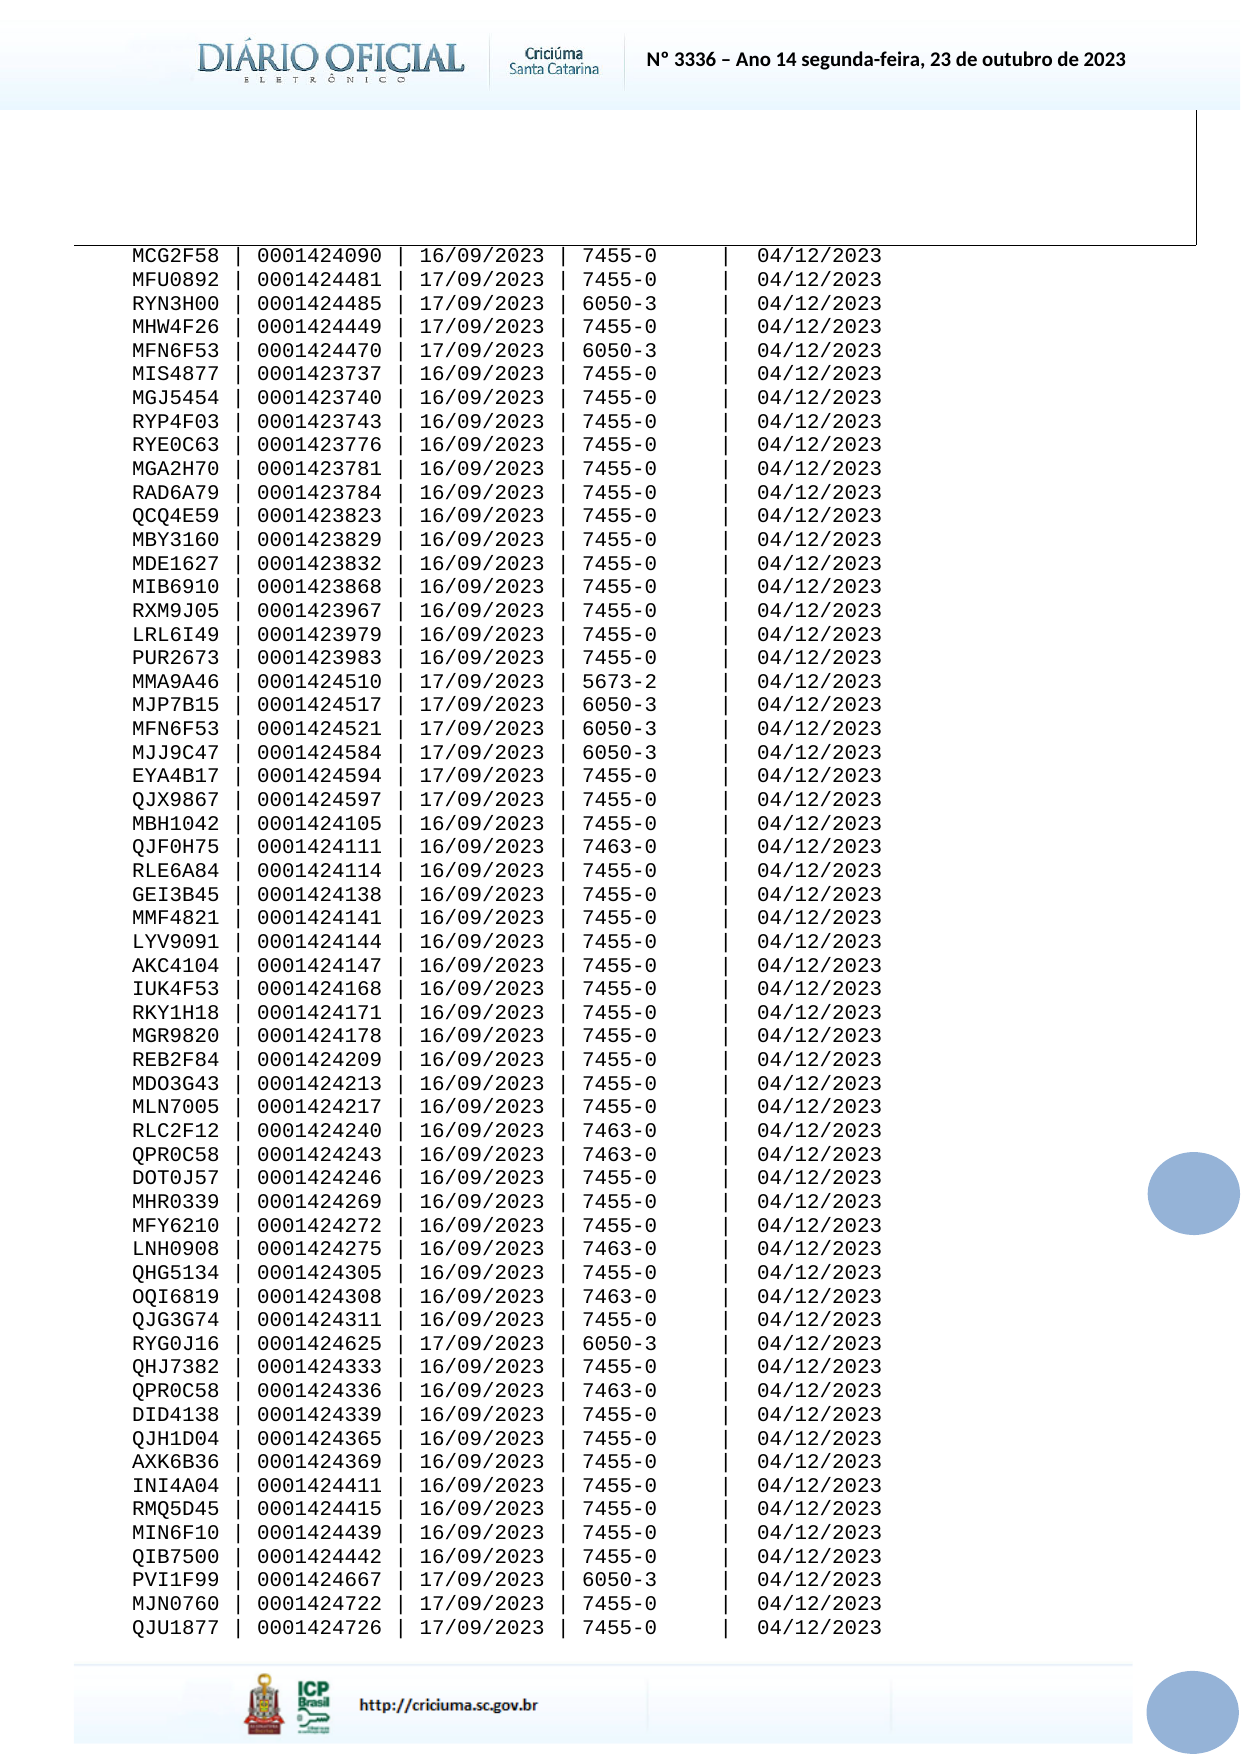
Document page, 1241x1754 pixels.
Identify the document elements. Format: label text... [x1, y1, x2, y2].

text MIN6F10 | 0001424439 | 16/09/2023 | 7455-0 | 04/12/2023 [44, 1522, 1196, 1546]
text RLE6A84 | 0001424114 | 16/09/2023 | 7455-0 | 04/12/2023 [44, 860, 1196, 884]
text MFU0892 | 0001424481 | 17/09/2023 | 7455-0 | 04/12/2023 [44, 269, 1196, 292]
text RYP4F03 | 0001423743 | 16/09/2023 | 7455-0 | 04/12/2023 [44, 411, 1196, 434]
text QJX9867 | 0001424597 | 17/09/2023 | 7455-0 | 04/12/2023 [44, 789, 1196, 813]
text QCQ4E59 | 0001423823 | 16/09/2023 | 7455-0 | 04/12/2023 [44, 505, 1196, 529]
text QHJ7382 | 0001424333 | 16/09/2023 | 7455-0 | 04/12/2023 [44, 1357, 1196, 1380]
text LYV9091 | 0001424144 | 16/09/2023 | 7455-0 | 04/12/2023 [44, 931, 1196, 954]
text QHG5134 | 0001424305 | 16/09/2023 | 7455-0 | 04/12/2023 [44, 1262, 1196, 1286]
text MIS4877 | 0001423737 | 16/09/2023 | 7455-0 | 04/12/2023 [44, 363, 1196, 387]
text QJU1877 | 0001424726 | 17/09/2023 | 7455-0 | 04/12/2023 [44, 1617, 1196, 1640]
text MHR0339 | 0001424269 | 16/09/2023 | 7455-0 | 04/12/2023 [44, 1191, 1153, 1215]
text MBH1042 | 0001424105 | 16/09/2023 | 7455-0 | 04/12/2023 [44, 813, 1196, 836]
text MJP7B15 | 0001424517 | 17/09/2023 | 6050-3 | 04/12/2023 [44, 694, 1196, 718]
text MFN6F53 | 0001424521 | 17/09/2023 | 6050-3 | 04/12/2023 [44, 718, 1196, 742]
text MGJ5454 | 0001423740 | 16/09/2023 | 7455-0 | 04/12/2023 [44, 387, 1196, 411]
text PUR2673 | 0001423983 | 16/09/2023 | 7455-0 | 04/12/2023 [44, 647, 1196, 671]
text MJN0760 | 0001424722 | 17/09/2023 | 7455-0 | 04/12/2023 [44, 1593, 1196, 1617]
text MDO3G43 | 0001424213 | 16/09/2023 | 7455-0 | 04/12/2023 [44, 1073, 1196, 1096]
text MMA9A46 | 0001424510 | 17/09/2023 | 5673-2 | 04/12/2023 [44, 671, 1196, 694]
text AKC4104 | 0001424147 | 16/09/2023 | 7455-0 | 04/12/2023 [44, 954, 1196, 978]
text QPR0C58 | 0001424336 | 16/09/2023 | 7463-0 | 04/12/2023 [44, 1380, 1196, 1404]
text QPR0C58 | 0001424243 | 16/09/2023 | 7463-0 | 04/12/2023 [44, 1144, 1196, 1167]
text MMF4821 | 0001424141 | 16/09/2023 | 7455-0 | 04/12/2023 [44, 907, 1196, 931]
text RMQ5D45 | 0001424415 | 16/09/2023 | 7455-0 | 04/12/2023 [44, 1498, 1196, 1522]
text MJJ9C47 | 0001424584 | 17/09/2023 | 6050-3 | 04/12/2023 [44, 742, 1196, 765]
text LNH0908 | 0001424275 | 16/09/2023 | 7463-0 | 04/12/2023 [44, 1238, 1196, 1262]
text MHW4F26 | 0001424449 | 17/09/2023 | 7455-0 | 04/12/2023 [44, 316, 1196, 340]
text PVI1F99 | 0001424667 | 17/09/2023 | 6050-3 | 04/12/2023 [44, 1569, 1196, 1593]
text INI4A04 | 0001424411 | 16/09/2023 | 7455-0 | 04/12/2023 [44, 1475, 1196, 1498]
text RLC2F12 | 0001424240 | 16/09/2023 | 7463-0 | 04/12/2023 [44, 1120, 1196, 1144]
text QIB7500 | 0001424442 | 16/09/2023 | 7455-0 | 04/12/2023 [44, 1546, 1196, 1569]
text RYG0J16 | 0001424625 | 17/09/2023 | 6050-3 | 04/12/2023 [44, 1333, 1196, 1357]
text MFN6F53 | 0001424470 | 17/09/2023 | 6050-3 | 04/12/2023 [44, 340, 1196, 363]
text QJG3G74 | 0001424311 | 16/09/2023 | 7455-0 | 04/12/2023 [44, 1309, 1196, 1333]
text GEI3B45 | 0001424138 | 16/09/2023 | 7455-0 | 04/12/2023 [44, 884, 1196, 907]
text MGA2H70 | 0001423781 | 16/09/2023 | 7455-0 | 04/12/2023 [44, 458, 1196, 482]
text LRL6I49 | 0001423979 | 16/09/2023 | 7455-0 | 04/12/2023 [44, 623, 1196, 647]
text IUK4F53 | 0001424168 | 16/09/2023 | 7455-0 | 04/12/2023 [44, 978, 1196, 1002]
text MLN7005 | 0001424217 | 16/09/2023 | 7455-0 | 04/12/2023 [44, 1096, 1196, 1120]
text DID4138 | 0001424339 | 16/09/2023 | 7455-0 | 04/12/2023 [44, 1404, 1196, 1427]
text MFY6210 | 0001424272 | 16/09/2023 | 7455-0 | 04/12/2023 [44, 1215, 1196, 1238]
text RYN3H00 | 0001424485 | 17/09/2023 | 6050-3 | 04/12/2023 [44, 292, 1196, 316]
text OQI6819 | 0001424308 | 16/09/2023 | 7463-0 | 04/12/2023 [44, 1286, 1196, 1309]
text MBY3160 | 0001423829 | 16/09/2023 | 7455-0 | 04/12/2023 [44, 529, 1196, 553]
text QJF0H75 | 0001424111 | 16/09/2023 | 7463-0 | 04/12/2023 [44, 836, 1196, 860]
text DOT0J57 | 0001424246 | 16/09/2023 | 7455-0 | 04/12/2023 [44, 1167, 1157, 1191]
text MDE1627 | 0001423832 | 16/09/2023 | 7455-0 | 04/12/2023 [44, 553, 1196, 576]
text EYA4B17 | 0001424594 | 17/09/2023 | 7455-0 | 04/12/2023 [44, 765, 1196, 789]
text AXK6B36 | 0001424369 | 16/09/2023 | 7455-0 | 04/12/2023 [44, 1451, 1196, 1475]
text REB2F84 | 0001424209 | 16/09/2023 | 7455-0 | 04/12/2023 [44, 1049, 1196, 1073]
text RYE0C63 | 0001423776 | 16/09/2023 | 7455-0 | 04/12/2023 [44, 434, 1196, 458]
text RAD6A79 | 0001423784 | 16/09/2023 | 7455-0 | 04/12/2023 [44, 482, 1196, 505]
text RXM9J05 | 0001423967 | 16/09/2023 | 7455-0 | 04/12/2023 [44, 600, 1196, 623]
text QJH1D04 | 0001424365 | 16/09/2023 | 7455-0 | 04/12/2023 [44, 1427, 1196, 1451]
text MCG2F58 | 0001424090 | 16/09/2023 | 7455-0 | 04/12/2023 [44, 245, 1196, 269]
text RKY1H18 | 0001424171 | 16/09/2023 | 7455-0 | 04/12/2023 [44, 1002, 1196, 1026]
text MGR9820 | 0001424178 | 16/09/2023 | 7455-0 | 04/12/2023 [44, 1026, 1196, 1049]
text MIB6910 | 0001423868 | 16/09/2023 | 7455-0 | 04/12/2023 [44, 576, 1196, 600]
